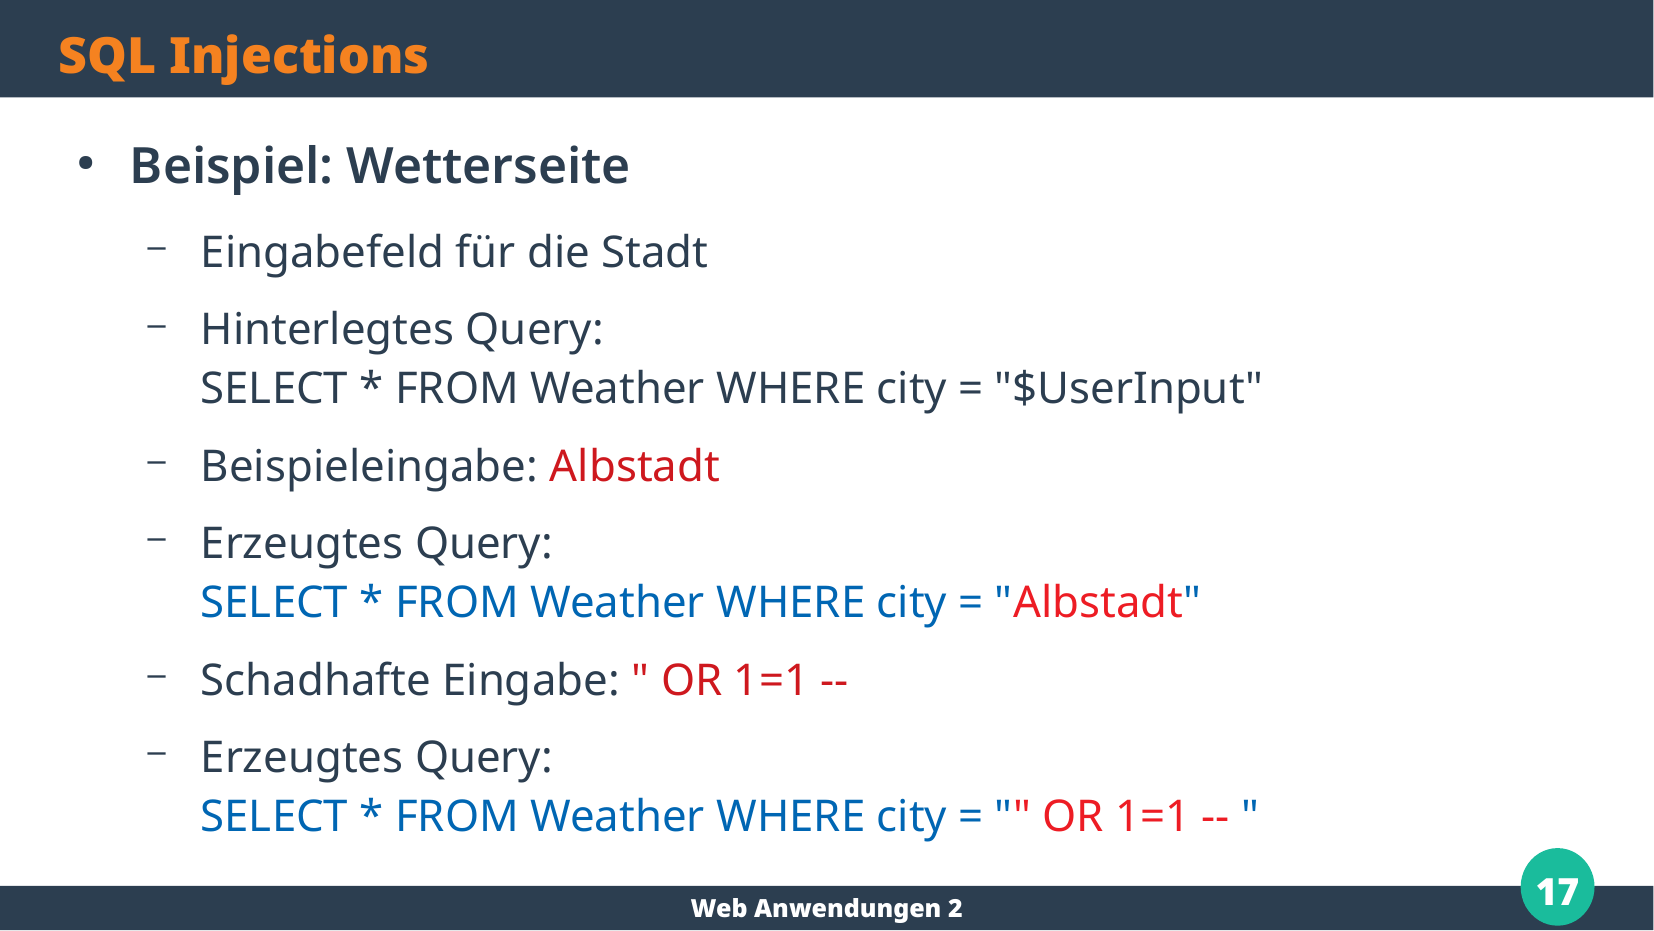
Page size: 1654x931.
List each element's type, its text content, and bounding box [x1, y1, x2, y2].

title SQL Injections [59, 8, 1595, 89]
list Beispiel: Wetterseite Eingabefeld für die Stadt Hinterlegtes Query: SELECT * FROM Weather WHERE city = "$UserInput" Beispieleingabe: Albstadt Erzeugtes Query: SELECT * FROM Weather WHERE city = "Albstadt" Schadhafte Eingabe: " OR 1=1 -- Erzeugtes Query: SELECT * FROM Weather WHERE city = "" OR 1=1 -- " [59, 129, 1595, 864]
